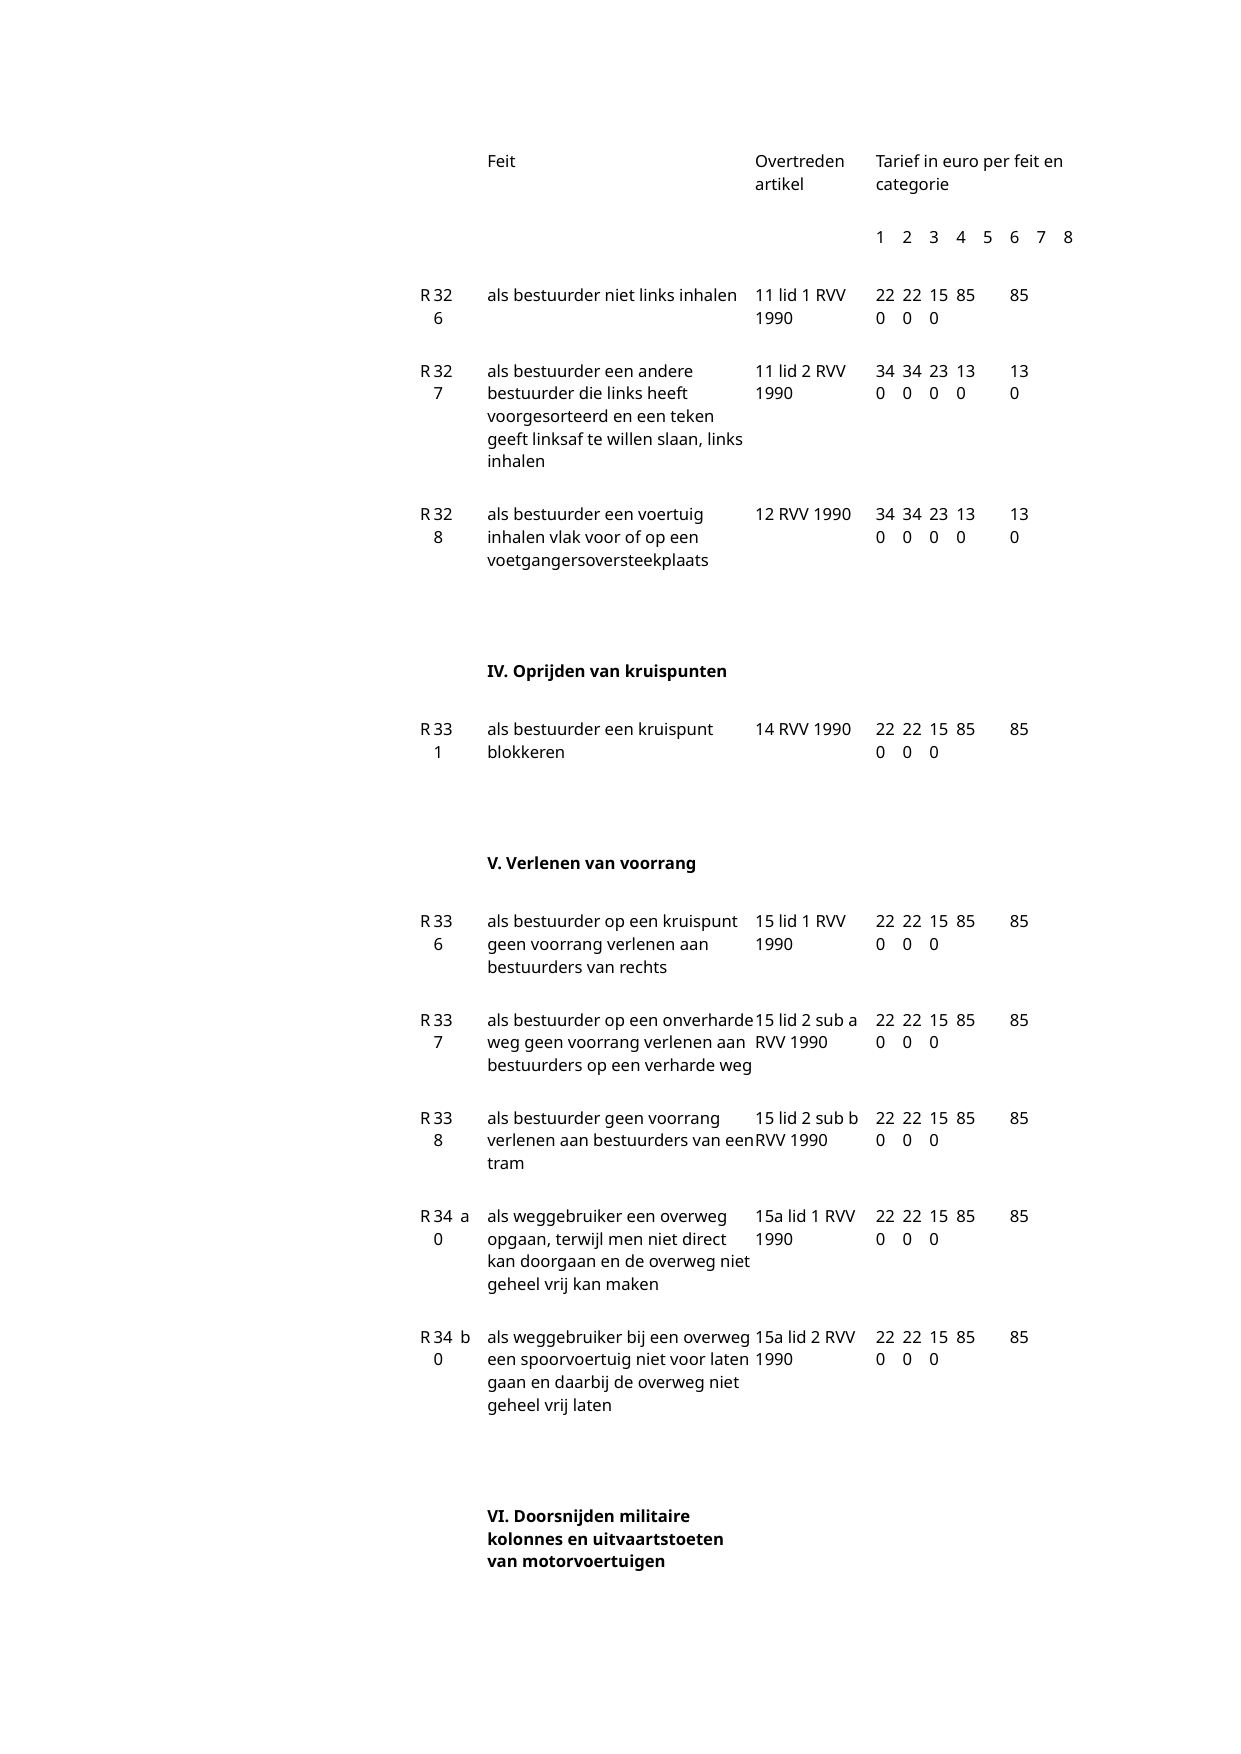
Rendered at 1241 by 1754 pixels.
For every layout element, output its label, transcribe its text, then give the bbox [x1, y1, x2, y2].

table_cell [876, 793, 902, 852]
table_cell [420, 852, 433, 910]
table_cell [755, 1446, 876, 1504]
table_cell [487, 1446, 755, 1504]
table_cell 130 [1010, 359, 1036, 503]
table_header Feit [487, 150, 755, 225]
table_cell R [420, 359, 433, 503]
table_cell 85 [956, 284, 983, 359]
table_cell 85 [1010, 1008, 1036, 1106]
table_cell [460, 718, 487, 793]
table_cell 85 [956, 718, 983, 793]
table_cell [433, 1446, 460, 1504]
table_cell [420, 793, 433, 852]
table_cell [1010, 601, 1036, 659]
table_cell 85 [956, 1325, 983, 1446]
table_cell [755, 852, 876, 910]
table_cell 220 [876, 718, 902, 793]
table_cell [1010, 793, 1036, 852]
table_cell 328 [433, 503, 460, 601]
table_header Overtreden artikel [755, 150, 876, 225]
table_cell [983, 718, 1009, 793]
table_cell [903, 793, 929, 852]
table_cell [433, 1505, 460, 1603]
table_cell [903, 1505, 929, 1603]
table_cell [903, 659, 929, 718]
table_cell 2 [903, 225, 929, 284]
table_cell [983, 601, 1009, 659]
table_cell als bestuurder een kruispunt blokkeren [487, 718, 755, 793]
table_cell 230 [929, 503, 956, 601]
table_cell [460, 659, 487, 718]
table_cell R [420, 1008, 433, 1106]
table_cell 150 [929, 1008, 956, 1106]
table_cell [929, 659, 956, 718]
table_cell 340 [433, 1205, 460, 1325]
table_cell 12 RVV 1990 [755, 503, 876, 601]
table_cell [1063, 852, 1090, 910]
table_cell 220 [876, 910, 902, 1008]
table_cell 15 lid 2 sub b RVV 1990 [755, 1106, 876, 1204]
table_cell [460, 601, 487, 659]
table_cell [433, 225, 460, 284]
table_cell [1063, 284, 1090, 359]
table_cell 150 [929, 718, 956, 793]
table_cell [983, 793, 1009, 852]
table_cell [983, 910, 1009, 1008]
table_cell [1036, 1325, 1063, 1446]
table_cell [433, 793, 460, 852]
table_cell 340 [903, 503, 929, 601]
table_cell [876, 1505, 902, 1603]
table_cell a [460, 1205, 487, 1325]
table_cell 11 lid 2 RVV 1990 [755, 359, 876, 503]
table_cell 85 [956, 1008, 983, 1106]
table_cell 220 [876, 1205, 902, 1325]
table_cell [1063, 1505, 1090, 1603]
table_cell 85 [1010, 1325, 1036, 1446]
table_cell [755, 793, 876, 852]
table_cell 130 [956, 359, 983, 503]
table_cell 220 [903, 910, 929, 1008]
table_cell 220 [876, 1325, 902, 1446]
table_cell [460, 1446, 487, 1504]
table_cell 340 [433, 1325, 460, 1446]
table_cell [460, 910, 487, 1008]
table_cell [1036, 1446, 1063, 1504]
table_cell [420, 1505, 433, 1603]
table_cell [460, 1106, 487, 1204]
table_cell [929, 1446, 956, 1504]
table_cell R [420, 503, 433, 601]
table_cell [929, 852, 956, 910]
table_cell 150 [929, 1205, 956, 1325]
table_cell [487, 793, 755, 852]
table_cell 340 [876, 503, 902, 601]
table_cell [983, 284, 1009, 359]
table_cell [903, 601, 929, 659]
table_cell [956, 659, 983, 718]
table_cell [983, 1205, 1009, 1325]
table_cell 150 [929, 1325, 956, 1446]
table_cell [1063, 359, 1090, 503]
table_cell [983, 1446, 1009, 1504]
table_cell als bestuurder geen voorrang verlenen aan bestuurders van een tram [487, 1106, 755, 1204]
table_header [460, 150, 487, 225]
table_cell [460, 1008, 487, 1106]
table_header Tarief in euro per feit en categorie [876, 150, 1090, 225]
table_cell als weggebruiker bij een overweg een spoorvoertuig niet voor laten gaan en daarbij de overweg niet geheel vrij laten [487, 1325, 755, 1446]
table_cell [755, 225, 876, 284]
table_cell [983, 1325, 1009, 1446]
table_cell 337 [433, 1008, 460, 1106]
table_cell [1036, 1106, 1063, 1204]
table_cell 15 lid 2 sub a RVV 1990 [755, 1008, 876, 1106]
table_header [420, 150, 433, 225]
table_cell 130 [956, 503, 983, 601]
table_cell R [420, 1325, 433, 1446]
table_cell [1036, 910, 1063, 1008]
table_cell [983, 1008, 1009, 1106]
table_cell 150 [929, 284, 956, 359]
table_cell [1063, 659, 1090, 718]
table_cell [433, 659, 460, 718]
table_cell [1036, 1505, 1063, 1603]
table_cell [903, 852, 929, 910]
table_cell [1036, 852, 1063, 910]
table_cell 220 [876, 284, 902, 359]
table_cell [983, 659, 1009, 718]
table_cell [460, 852, 487, 910]
table_cell [876, 852, 902, 910]
table_cell [1063, 601, 1090, 659]
table_cell 340 [876, 359, 902, 503]
table_cell [929, 793, 956, 852]
table_cell als weggebruiker een overweg opgaan, terwijl men niet direct kan doorgaan en de overweg niet geheel vrij kan maken [487, 1205, 755, 1325]
table_cell 85 [1010, 284, 1036, 359]
table_cell [460, 359, 487, 503]
table_cell [1036, 503, 1063, 601]
table_cell [420, 601, 433, 659]
table_cell als bestuurder een voertuig inhalen vlak voor of op een voetgangersoversteekplaats [487, 503, 755, 601]
table_cell 85 [1010, 1106, 1036, 1204]
table_cell [929, 601, 956, 659]
table_cell 5 [983, 225, 1009, 284]
table_cell [876, 601, 902, 659]
table_cell 220 [903, 1008, 929, 1106]
table_cell 8 [1063, 225, 1090, 284]
table_cell R [420, 1205, 433, 1325]
table_cell [1063, 1106, 1090, 1204]
table_cell [983, 359, 1009, 503]
table_cell 326 [433, 284, 460, 359]
table_cell [755, 601, 876, 659]
table_cell 220 [876, 1008, 902, 1106]
table_cell 85 [1010, 1205, 1036, 1325]
table_cell [983, 852, 1009, 910]
table_cell 15a lid 1 RVV 1990 [755, 1205, 876, 1325]
table_cell 14 RVV 1990 [755, 718, 876, 793]
table_cell [929, 1505, 956, 1603]
table_cell 4 [956, 225, 983, 284]
table_cell 327 [433, 359, 460, 503]
table_cell [956, 1446, 983, 1504]
table_cell [983, 1505, 1009, 1603]
table_cell [876, 1446, 902, 1504]
table_cell 220 [903, 1106, 929, 1204]
table_cell [1010, 1505, 1036, 1603]
table_cell [420, 225, 433, 284]
table_cell [1036, 284, 1063, 359]
table_cell [983, 1106, 1009, 1204]
table_cell R [420, 718, 433, 793]
table_cell 15a lid 2 RVV 1990 [755, 1325, 876, 1446]
table_cell [433, 852, 460, 910]
table_cell [460, 503, 487, 601]
table_cell 85 [956, 1106, 983, 1204]
table_cell [755, 1505, 876, 1603]
table_cell [487, 225, 755, 284]
table_cell [1010, 659, 1036, 718]
table_cell [983, 503, 1009, 601]
table_cell 338 [433, 1106, 460, 1204]
table_cell [1063, 1205, 1090, 1325]
table_cell 220 [903, 284, 929, 359]
table_cell [1036, 359, 1063, 503]
table_cell 220 [903, 1205, 929, 1325]
table_cell [956, 601, 983, 659]
table_cell [1063, 718, 1090, 793]
table_cell [903, 1446, 929, 1504]
table_cell [1063, 910, 1090, 1008]
table_cell [460, 1505, 487, 1603]
table_cell IV. Oprijden van kruispunten [487, 659, 755, 718]
table_cell 220 [903, 718, 929, 793]
table_cell R [420, 910, 433, 1008]
table_cell 130 [1010, 503, 1036, 601]
table_cell 6 [1010, 225, 1036, 284]
table_cell als bestuurder niet links inhalen [487, 284, 755, 359]
table_cell R [420, 1106, 433, 1204]
table_cell als bestuurder op een onverharde weg geen voorrang verlenen aan bestuurders op een verharde weg [487, 1008, 755, 1106]
table_cell VI. Doorsnijden militaire kolonnes en uitvaartstoeten van motorvoertuigen [487, 1505, 755, 1603]
table_cell 336 [433, 910, 460, 1008]
table_cell 230 [929, 359, 956, 503]
table_cell R [420, 284, 433, 359]
table_cell [876, 659, 902, 718]
table_cell [420, 1446, 433, 1504]
table_cell [1036, 1008, 1063, 1106]
table_cell [460, 284, 487, 359]
table_cell 340 [903, 359, 929, 503]
table_cell [1010, 1446, 1036, 1504]
table_cell [460, 793, 487, 852]
table_cell 85 [1010, 718, 1036, 793]
table_cell [1063, 793, 1090, 852]
table_cell 85 [956, 910, 983, 1008]
table_cell 85 [1010, 910, 1036, 1008]
table_cell [460, 225, 487, 284]
table_cell 7 [1036, 225, 1063, 284]
table_cell 150 [929, 1106, 956, 1204]
table_cell [1036, 601, 1063, 659]
table_cell [1063, 1325, 1090, 1446]
table_cell [1063, 1008, 1090, 1106]
table_cell [956, 852, 983, 910]
table_cell [487, 601, 755, 659]
table_cell [433, 601, 460, 659]
table_cell [1036, 1205, 1063, 1325]
table_cell [755, 659, 876, 718]
table_cell 85 [956, 1205, 983, 1325]
table_cell [1036, 659, 1063, 718]
table_cell [1036, 793, 1063, 852]
table_cell [956, 793, 983, 852]
table_cell 1 [876, 225, 902, 284]
table_cell 331 [433, 718, 460, 793]
table_cell [1063, 1446, 1090, 1504]
table_cell 150 [929, 910, 956, 1008]
table_cell [1063, 503, 1090, 601]
table_cell 11 lid 1 RVV 1990 [755, 284, 876, 359]
table_header [433, 150, 460, 225]
table_cell 3 [929, 225, 956, 284]
table_cell 15 lid 1 RVV 1990 [755, 910, 876, 1008]
table_cell als bestuurder op een kruispunt geen voorrang verlenen aan bestuurders van rechts [487, 910, 755, 1008]
table_cell 220 [903, 1325, 929, 1446]
table_cell [956, 1505, 983, 1603]
table_cell V. Verlenen van voorrang [487, 852, 755, 910]
table_cell [420, 659, 433, 718]
table_cell [1010, 852, 1036, 910]
table_cell 220 [876, 1106, 902, 1204]
table_cell als bestuurder een andere bestuurder die links heeft voorgesorteerd en een teken geeft linksaf te willen slaan, links inhalen [487, 359, 755, 503]
table_cell b [460, 1325, 487, 1446]
table_cell [1036, 718, 1063, 793]
